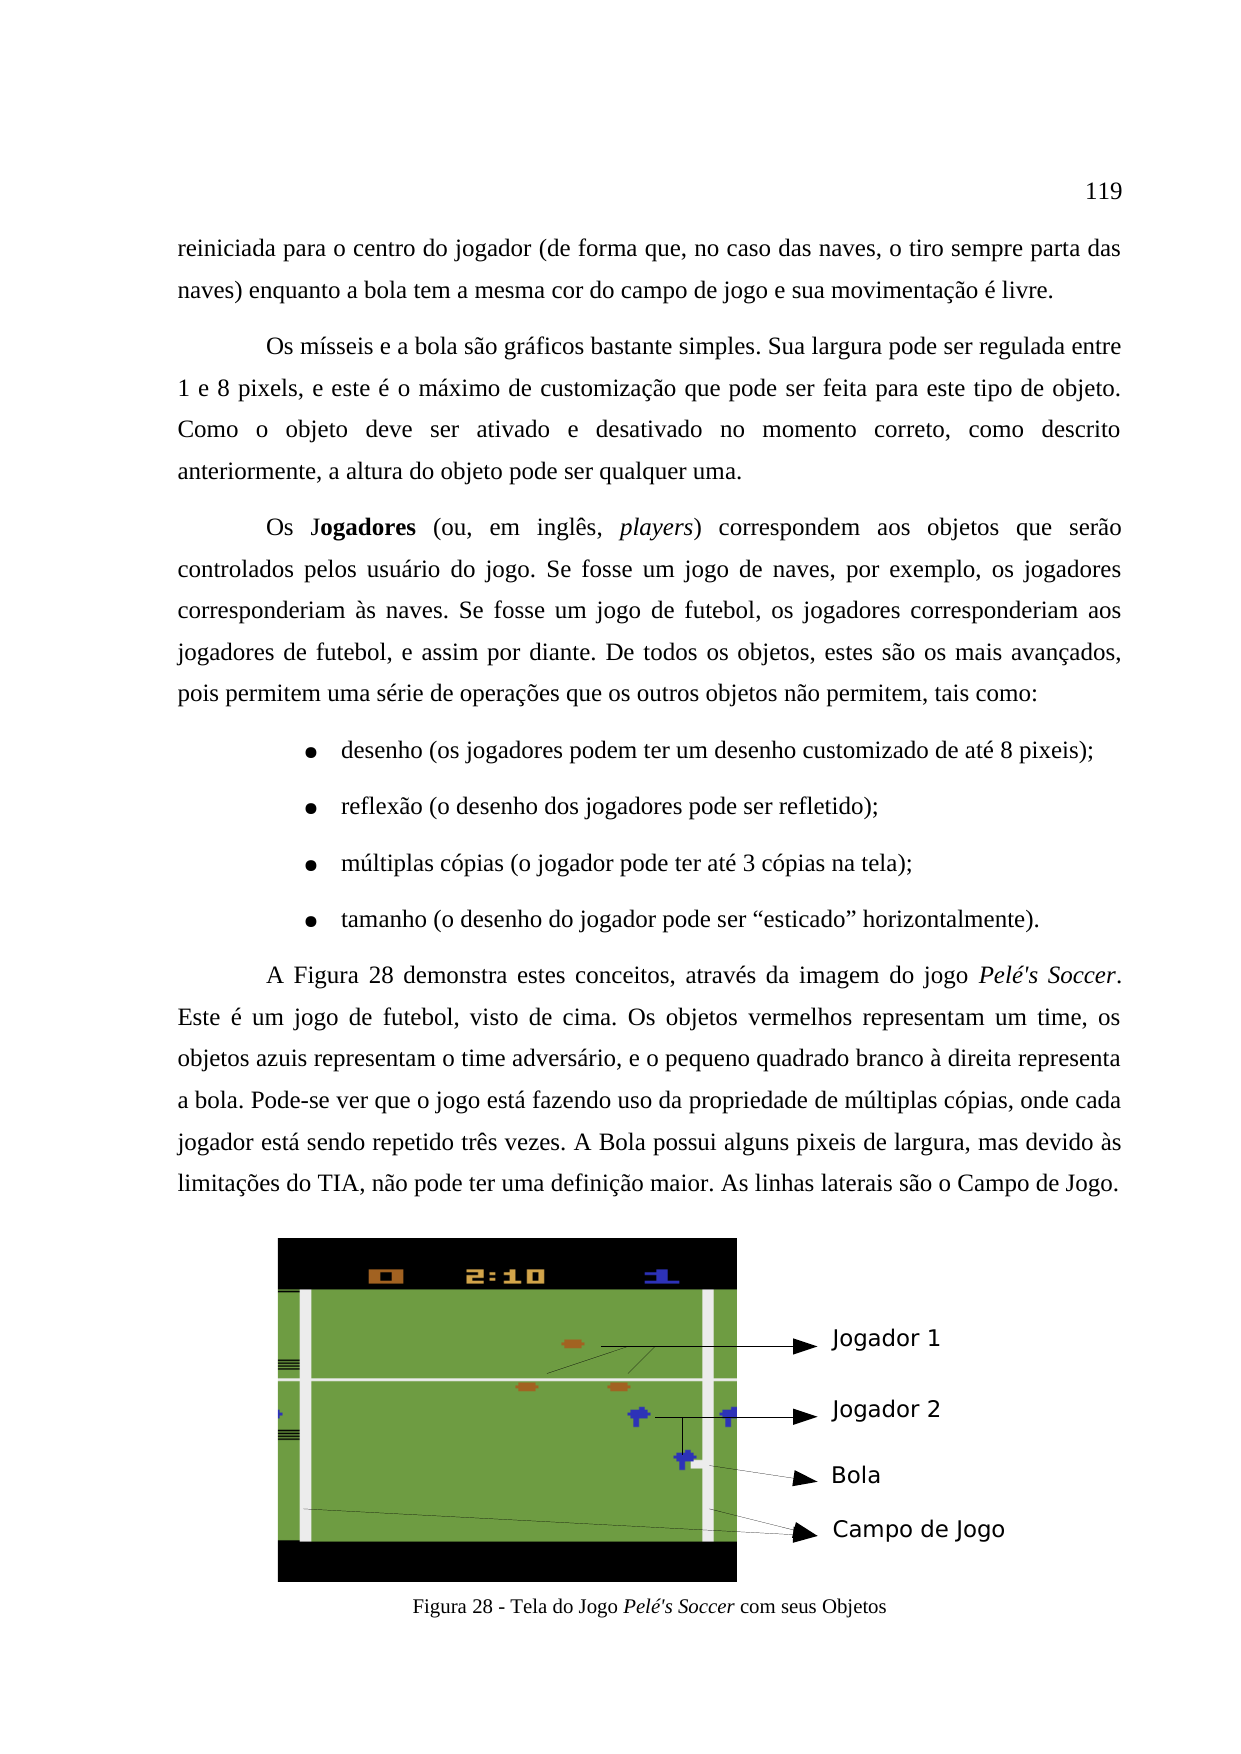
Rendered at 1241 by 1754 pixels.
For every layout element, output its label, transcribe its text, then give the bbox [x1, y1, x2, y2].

list tamanho (o desenho do jogador pode ser “esticado” horizontalmente). [215, 905, 1122, 933]
list múltiplas cópias (o jogador pode ter até 3 cópias na tela); [215, 849, 1122, 876]
list desenho (os jogadores podem ter um desenho customizado de até 8 pixeis); [215, 736, 1122, 764]
text A Figura 28 demonstra estes conceitos, através da imagem do jogo Pelé's Soccer. Este é um jogo de futebol, visto de cima. Os objetos vermelhos representam um time, os objetos azuis representam o time adversário, e o pequeno quadrado branco à direita representa a bola. Pode-se ver que o jogo está fazendo uso da propriedade de múltiplas cópias, onde cada jogador está sendo repetido três vezes. A Bola possui alguns pixeis de largura, mas devido às limitações do TIA, não pode ter uma definição maior. As linhas laterais são o Campo de Jogo. [177, 961, 1122, 1197]
text reiniciada para o centro do jogador (de forma que, no caso das naves, o tiro sempre parta das naves) enquanto a bola tem a mesma cor do campo de jogo e sua movimentação é livre. [177, 234, 1122, 304]
text Os mísseis e a bola são gráficos bastante simples. Sua largura pode ser regulada entre 1 e 8 pixels, e este é o máximo de customização que pode ser feita para este tipo de objeto. Como o objeto deve ser ativado e desativado no momento correto, como descrito anteriormente, a altura do objeto pode ser qualquer uma. [177, 332, 1122, 485]
text Figura 28 - Tela do Jogo Pelé's Soccer com seus Objetos [278, 1238, 1021, 1618]
list reflexão (o desenho dos jogadores pode ser refletido); [215, 792, 1122, 820]
text Os Jogadores (ou, em inglês, players) correspondem aos objetos que serão controlados pelos usuário do jogo. Se fosse um jogo de naves, por exemplo, os jogadores corresponderiam às naves. Se fosse um jogo de futebol, os jogadores corresponderiam aos jogadores de futebol, e assim por diante. De todos os objetos, estes são os mais avançados, pois permitem uma série de operações que os outros objetos não permitem, tais como: [177, 513, 1122, 707]
